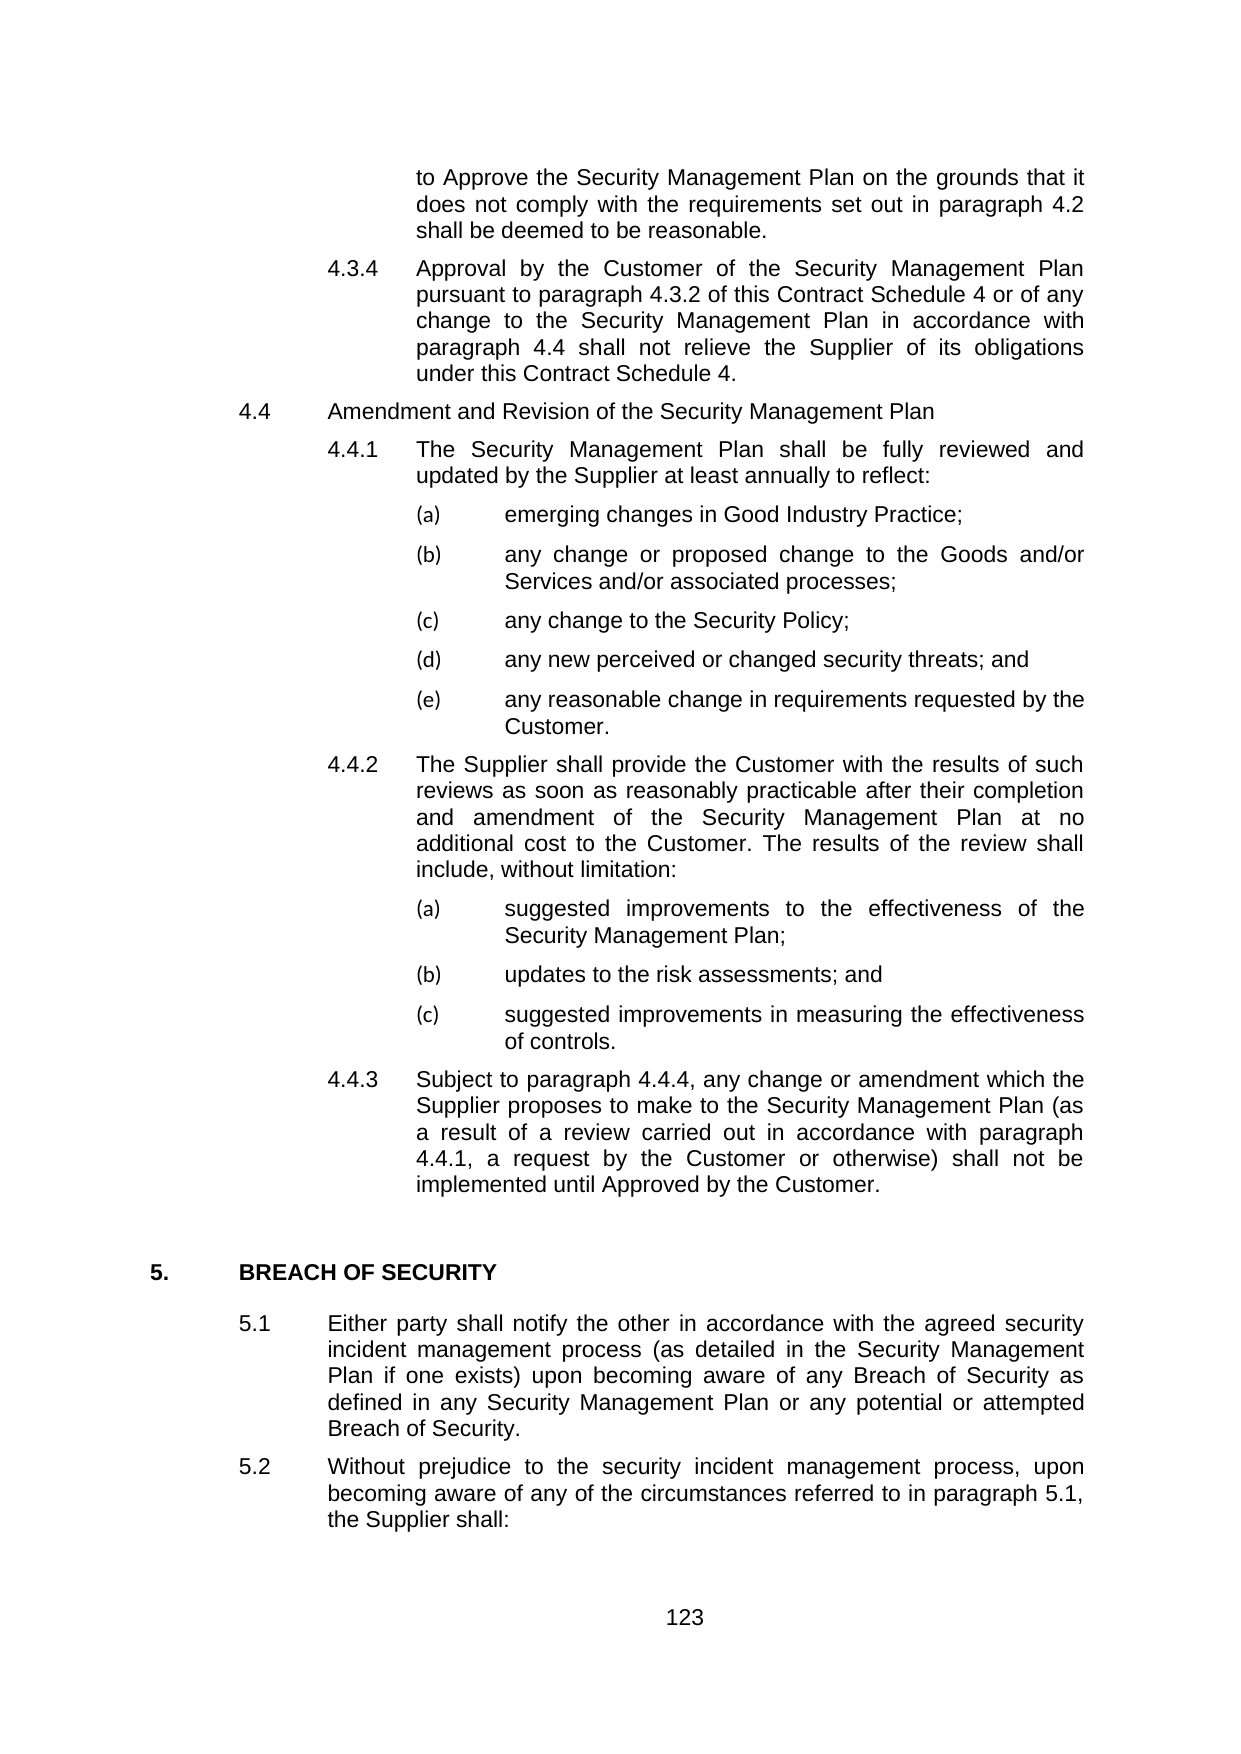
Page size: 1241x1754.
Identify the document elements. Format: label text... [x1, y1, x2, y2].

list emerging changes in Good Industry Practice; [416, 500, 1085, 528]
list The Supplier shall provide the Customer with the results of such reviews as soon as reasonably practicable after their completion and amendment of the Security Management Plan at no additional cost to the Customer. The results of the review shall include, without limitation: [327, 751, 1085, 883]
list suggested improvements in measuring the effectiveness of controls. [416, 1000, 1085, 1054]
list to Approve the Security Management Plan on the grounds that it does not comply with the requirements set out in paragraph 4.2 shall be deemed to be reasonable. [327, 150, 1085, 243]
list any change to the Security Policy; [416, 606, 1085, 634]
list any new perceived or changed security threats; and [416, 645, 1085, 673]
list suggested improvements to the effectiveness of the Security Management Plan; [416, 894, 1085, 949]
list Without prejudice to the security incident management process, upon becoming aware of any of the circumstances referred to in paragraph 5.1, the Supplier shall: [239, 1453, 1085, 1532]
list any reasonable change in requirements requested by the Customer. [416, 685, 1085, 739]
list Either party shall notify the other in accordance with the agreed security incident management process (as detailed in the Security Management Plan if one exists) upon becoming aware of any Breach of Security as defined in any Security Management Plan or any potential or attempted Breach of Security. [239, 1310, 1085, 1442]
list Subject to paragraph 4.4.4, any change or amendment which the Supplier proposes to make to the Security Management Plan (as a result of a review carried out in accordance with paragraph 4.4.1, a request by the Customer or otherwise) shall not be implemented until Approved by the Customer. [327, 1066, 1085, 1197]
list BREACH OF SECURITY [150, 1259, 1090, 1285]
list updates to the risk assessments; and [416, 960, 1085, 988]
list The Security Management Plan shall be fully reviewed and updated by the Supplier at least annually to reflect: [327, 436, 1085, 489]
list Approval by the Customer of the Security Management Plan pursuant to paragraph 4.3.2 of this Contract Schedule 4 or of any change to the Security Management Plan in accordance with paragraph 4.4 shall not relieve the Supplier of its obligations under this Contract Schedule 4. [327, 255, 1085, 387]
list Amendment and Revision of the Security Management Plan [239, 398, 1085, 424]
list any change or proposed change to the Goods and/or Services and/or associated processes; [416, 540, 1085, 594]
